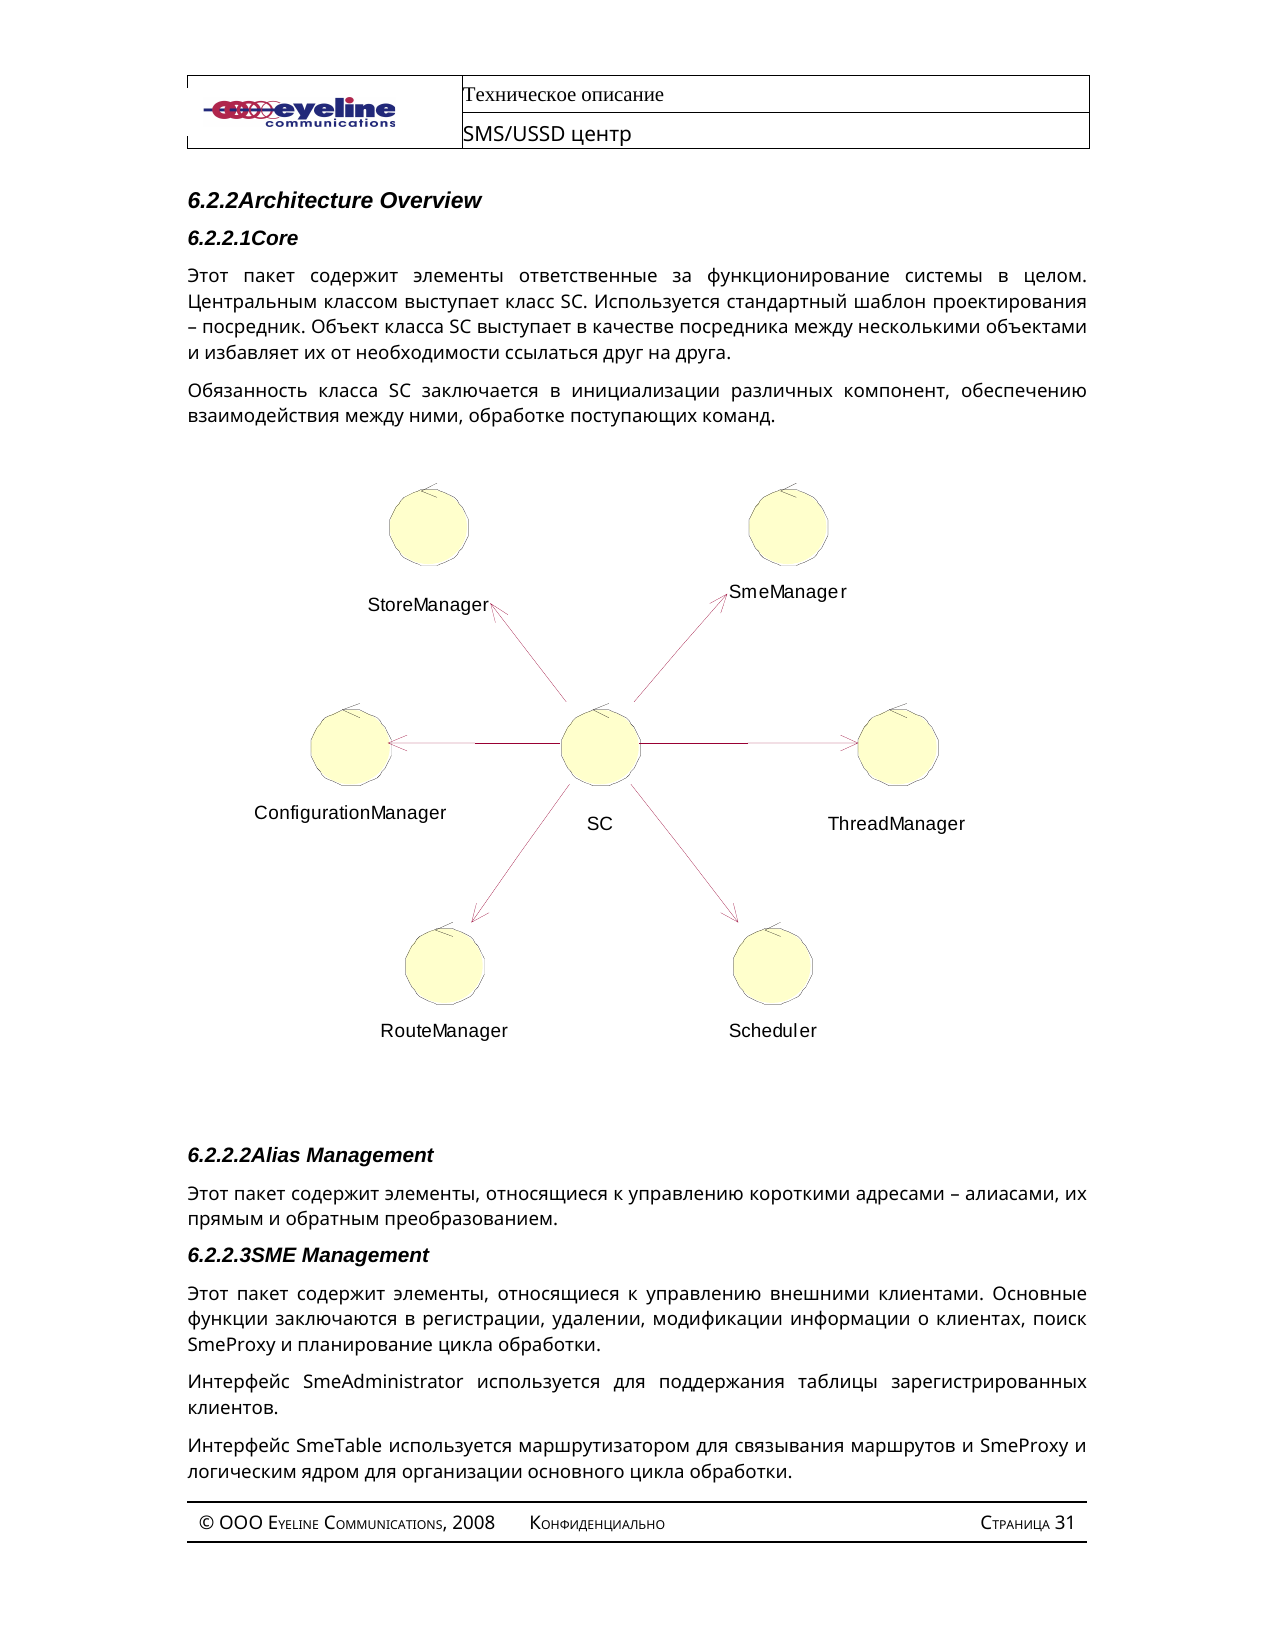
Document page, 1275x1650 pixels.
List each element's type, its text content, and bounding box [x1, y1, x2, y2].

subtitle Core [187, 226, 1088, 250]
subtitle Alias Management [187, 1143, 1088, 1167]
text Интерфейс SmeTable используется маршрутизатором для связывания маршрутов и SmeProxy и логическим ядром для организации основного цикла обработки. [187, 1432, 1088, 1483]
subtitle SME Management [187, 1243, 1088, 1267]
subtitle Architecture Overview [187, 187, 1088, 214]
text Этот пакет содержит элементы, относящиеся к управлению внешними клиентами. Основные функции заключаются в регистрации, удалении, модификации информации о клиентах, поиск SmeProxy и планирование цикла обработки. [187, 1280, 1088, 1356]
text Этот пакет содержит элементы ответственные за функционирование системы в целом. Центральным классом выступает класс SC. Используется стандартный шаблон проектирования – посредник. Объект класса SC выступает в качестве посредника между несколькими объектами и избавляет их от необходимости ссылаться друг на друга. [187, 263, 1088, 365]
text Этот пакет содержит элементы, относящиеся к управлению короткими адресами – алиасами, их прямым и обратным преобразованием. [187, 1180, 1088, 1231]
picture [203, 97, 396, 127]
text Интерфейс SmeAdministrator используется для поддержания таблицы зарегистрированных клиентов. [187, 1369, 1088, 1420]
text Обязанность класса SC заключается в инициализации различных компонент, обеспечению взаимодействия между ними, обработке поступающих команд. [187, 377, 1088, 428]
